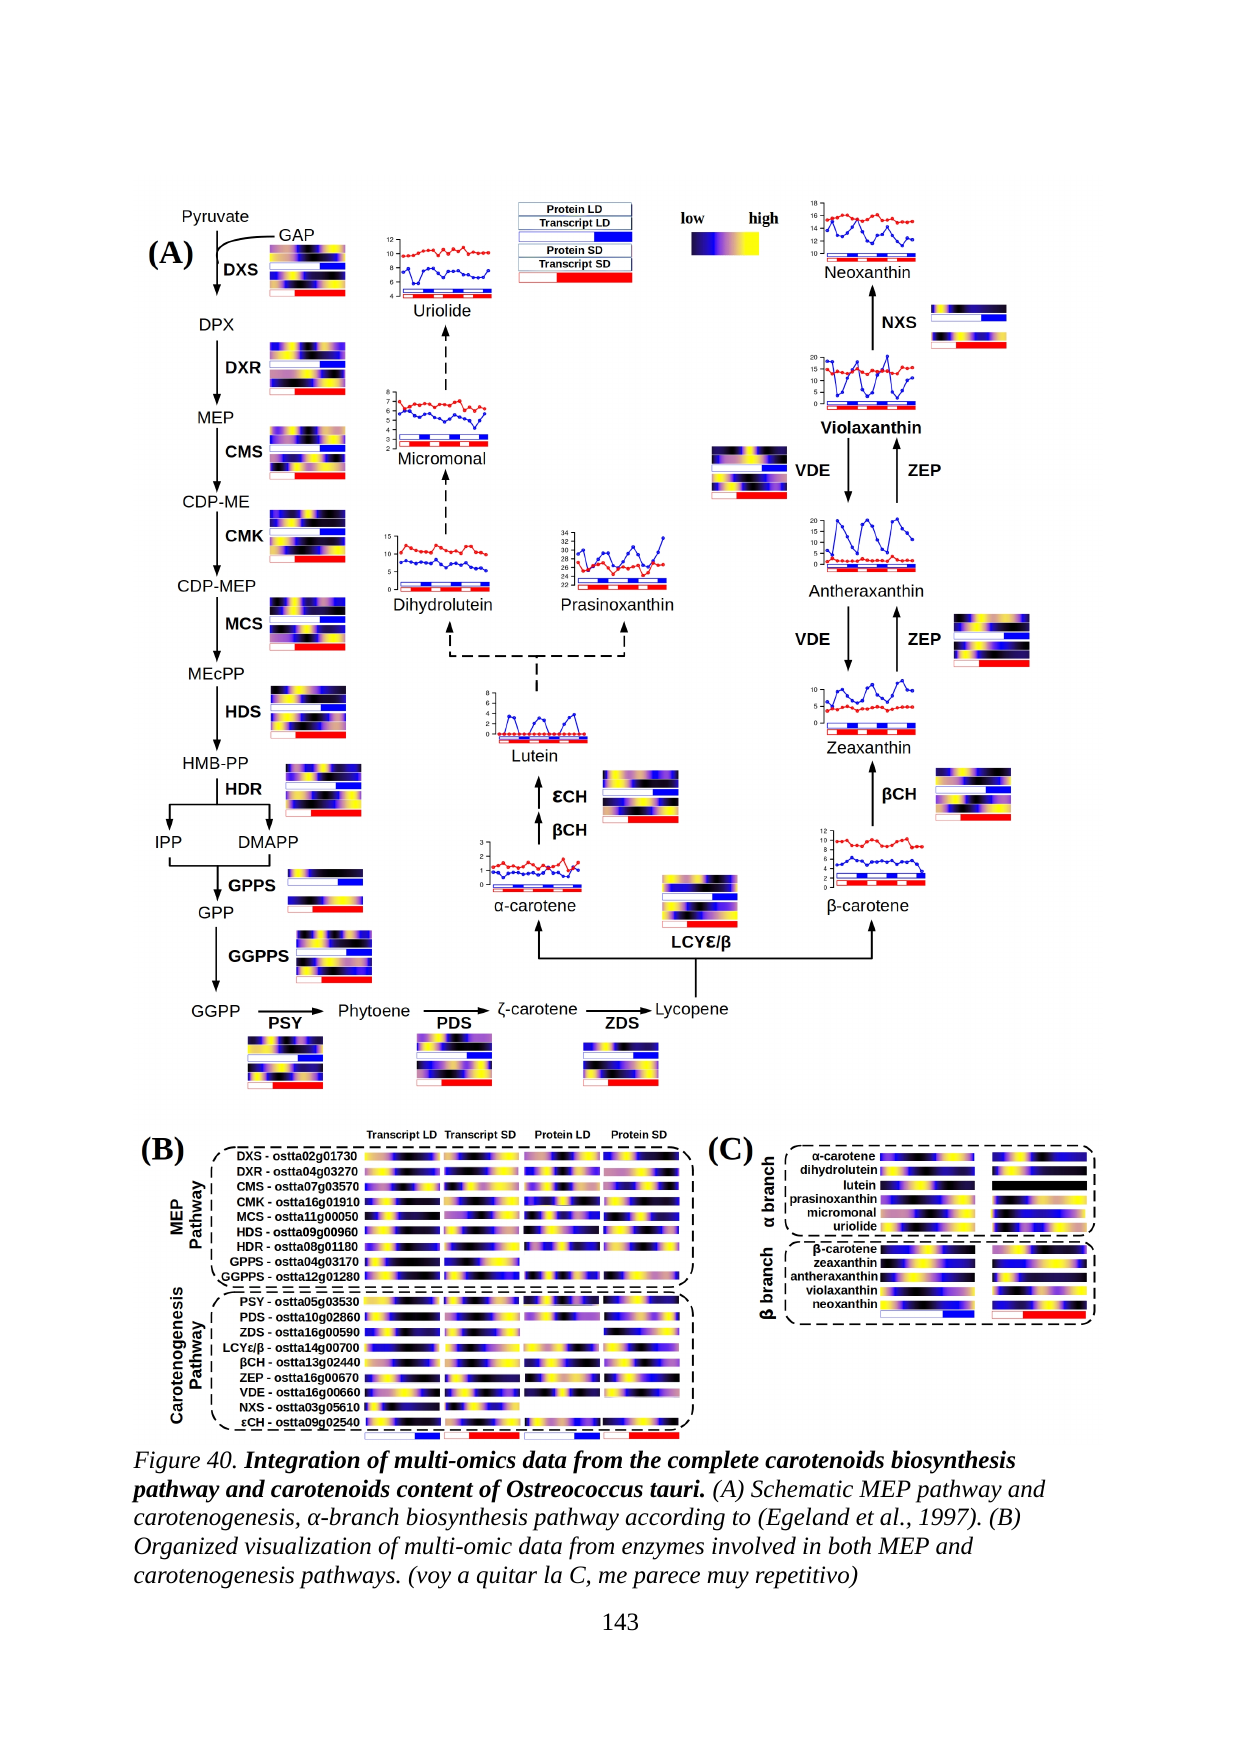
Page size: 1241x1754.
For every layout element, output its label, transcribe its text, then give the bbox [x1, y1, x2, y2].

text Figure 40. Integration of multi-omics data from the complete carotenoids biosynthesis pathway and carotenoids content of Ostreococcus tauri. (A) Schematic MEP pathway and carotenogenesis, α-branch biosynthesis pathway according to (Egeland et al., 1997). (B) Organized visualization of multi-omic data from enzymes involved in both MEP and carotenogenesis pathways. (voy a quitar la C, me parece muy repetitivo) [133, 1445, 1103, 1589]
picture [133, 175, 1104, 1445]
